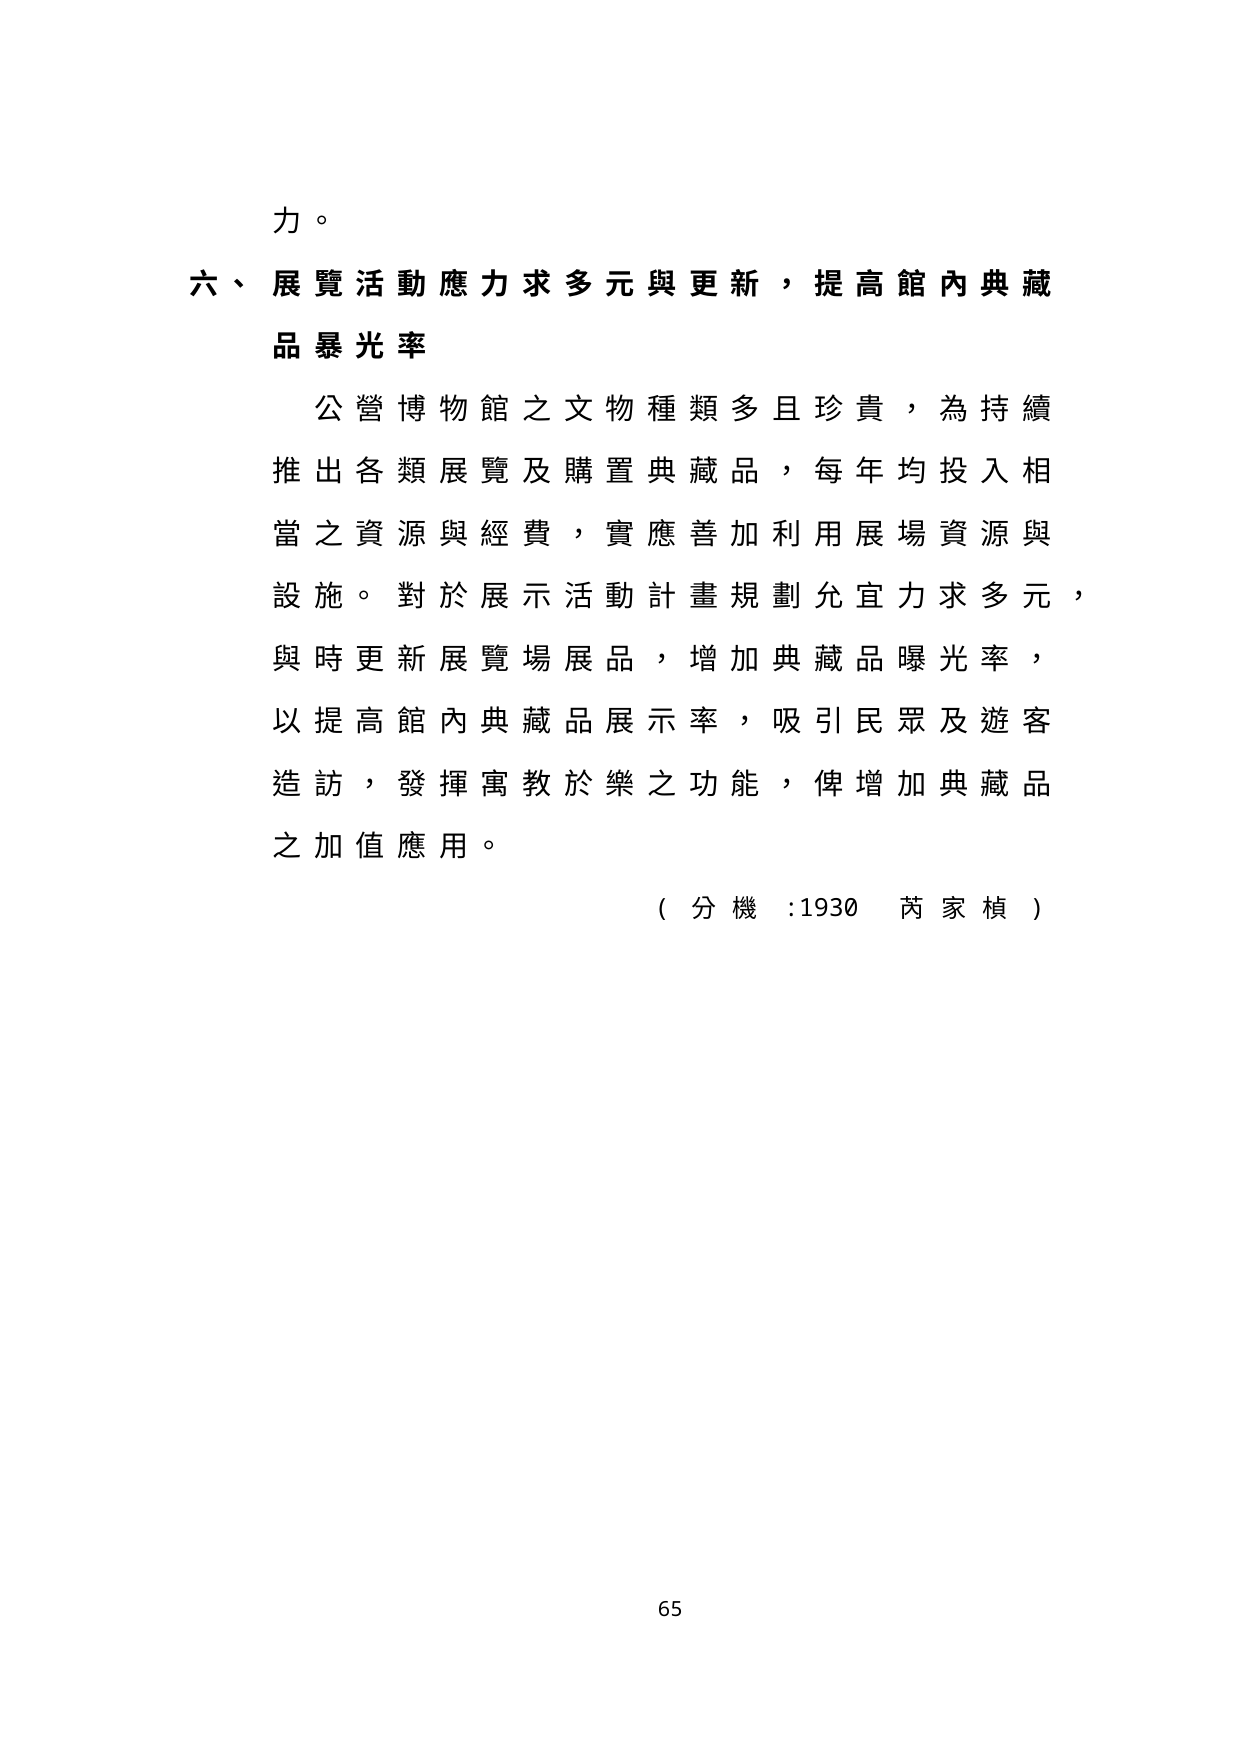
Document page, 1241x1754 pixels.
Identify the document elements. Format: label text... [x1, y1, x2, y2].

text 公營博物館之文物種類多且珍貴，為持續推出各類展覽及購置典藏品，每年均投入相當之資源與經費，實應善加利用展場資源與設施。對於展示活動計畫規劃允宜力求多元，與時更新展覽場展品，增加典藏品曝光率，以提高館內典藏品展示率，吸引民眾及遊客造訪，發揮寓教於樂之功能，俾增加典藏品之加值應用。 [242, 365, 1058, 865]
text 六、展覽活動應力求多元與更新，提高館內典藏品暴光率 [183, 240, 1058, 365]
text 力。 [242, 177, 1058, 240]
text (分機:1930 芮家楨) [183, 865, 1058, 927]
